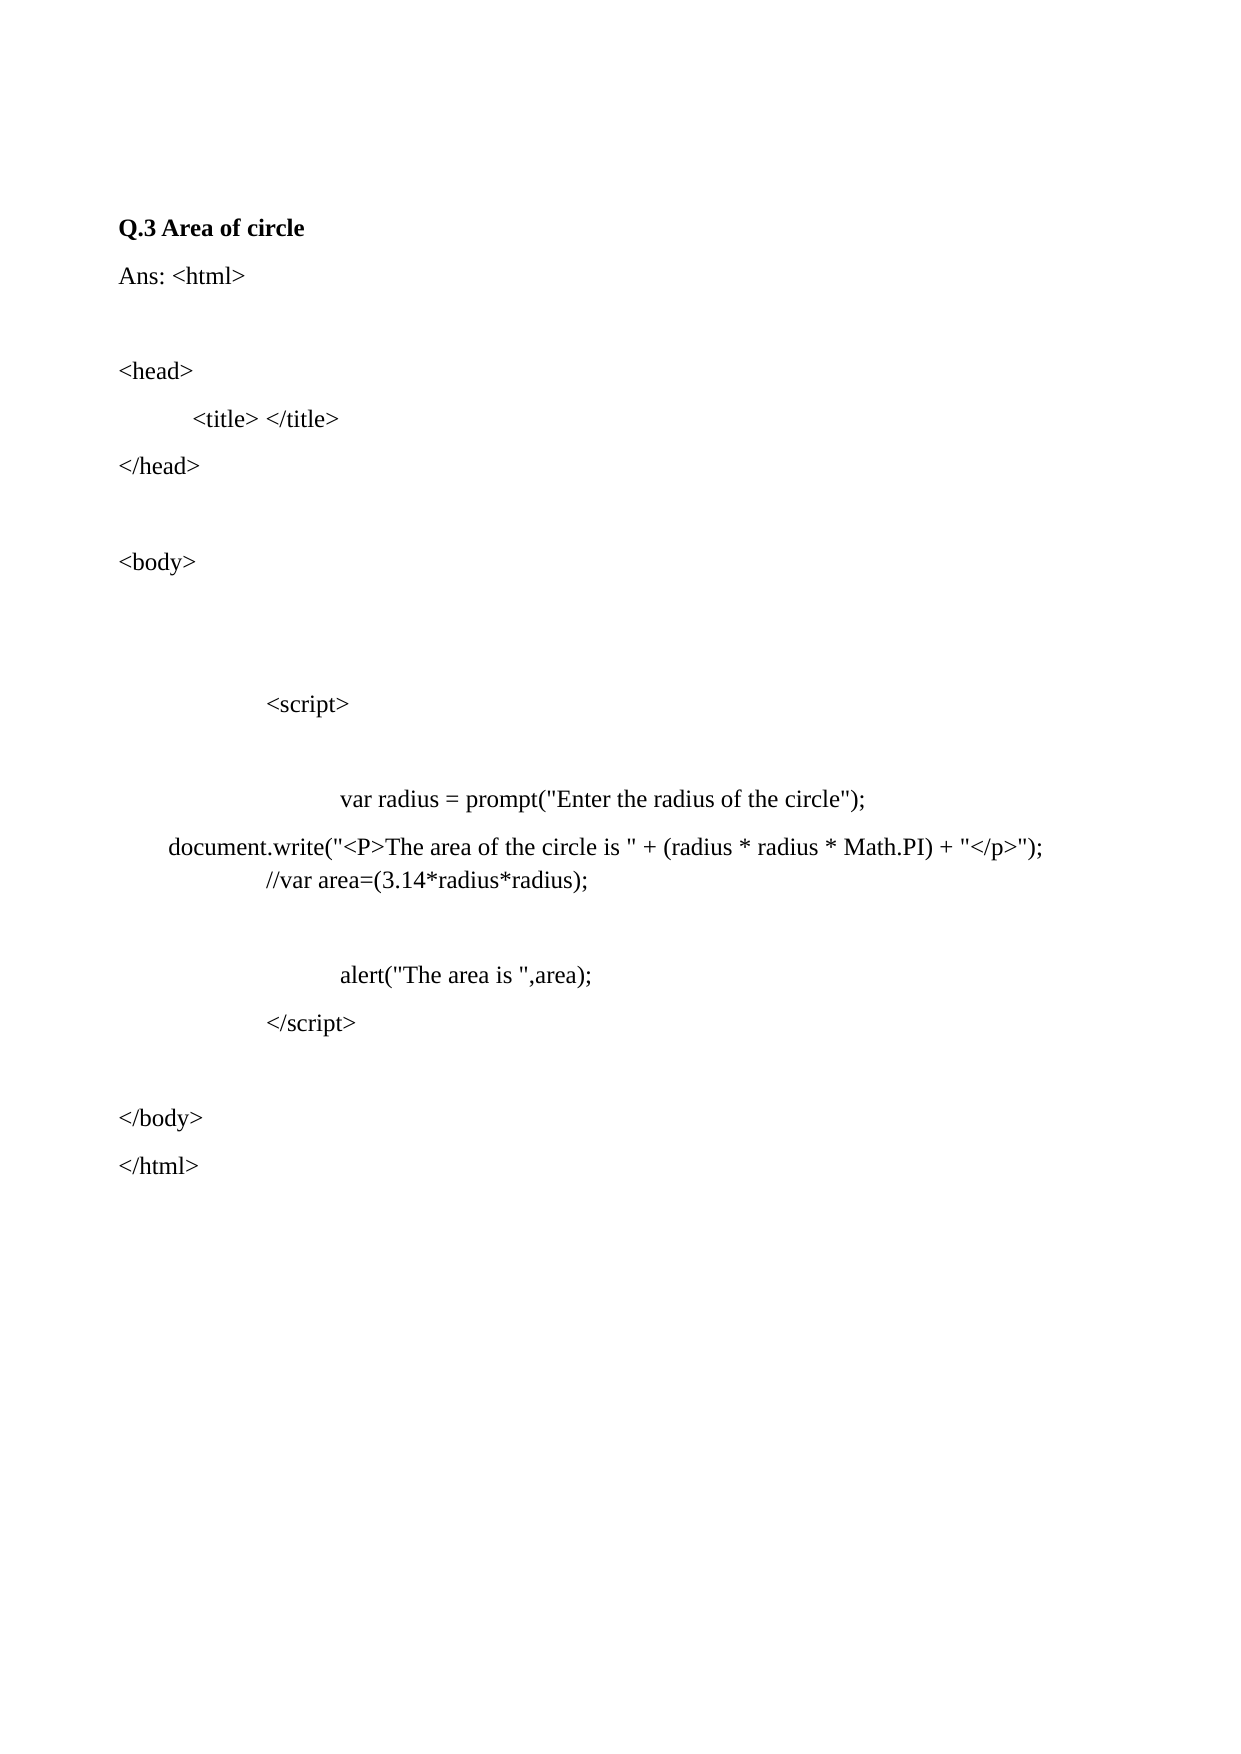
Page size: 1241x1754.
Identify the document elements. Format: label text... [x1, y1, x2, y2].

text <body> [118, 547, 1122, 575]
text var radius = prompt("Enter the radius of the circle"); [118, 784, 1122, 813]
text </html> [118, 1151, 1122, 1179]
text <script> [118, 689, 1122, 718]
text <title> </title> [118, 404, 1122, 432]
text alert("The area is ",area); [118, 960, 1122, 989]
text <head> [118, 356, 1122, 385]
text </head> [118, 451, 1122, 480]
text </script> [118, 1008, 1122, 1037]
text Q.3 Area of circle [118, 213, 1122, 242]
text Ans: <html> [118, 261, 1122, 290]
text document.write("<P>The area of the circle is " + (radius * radius * Math.PI) + "</p>"); //var area=(3.14*radius*radius); [118, 832, 1122, 894]
text </body> [118, 1103, 1122, 1132]
